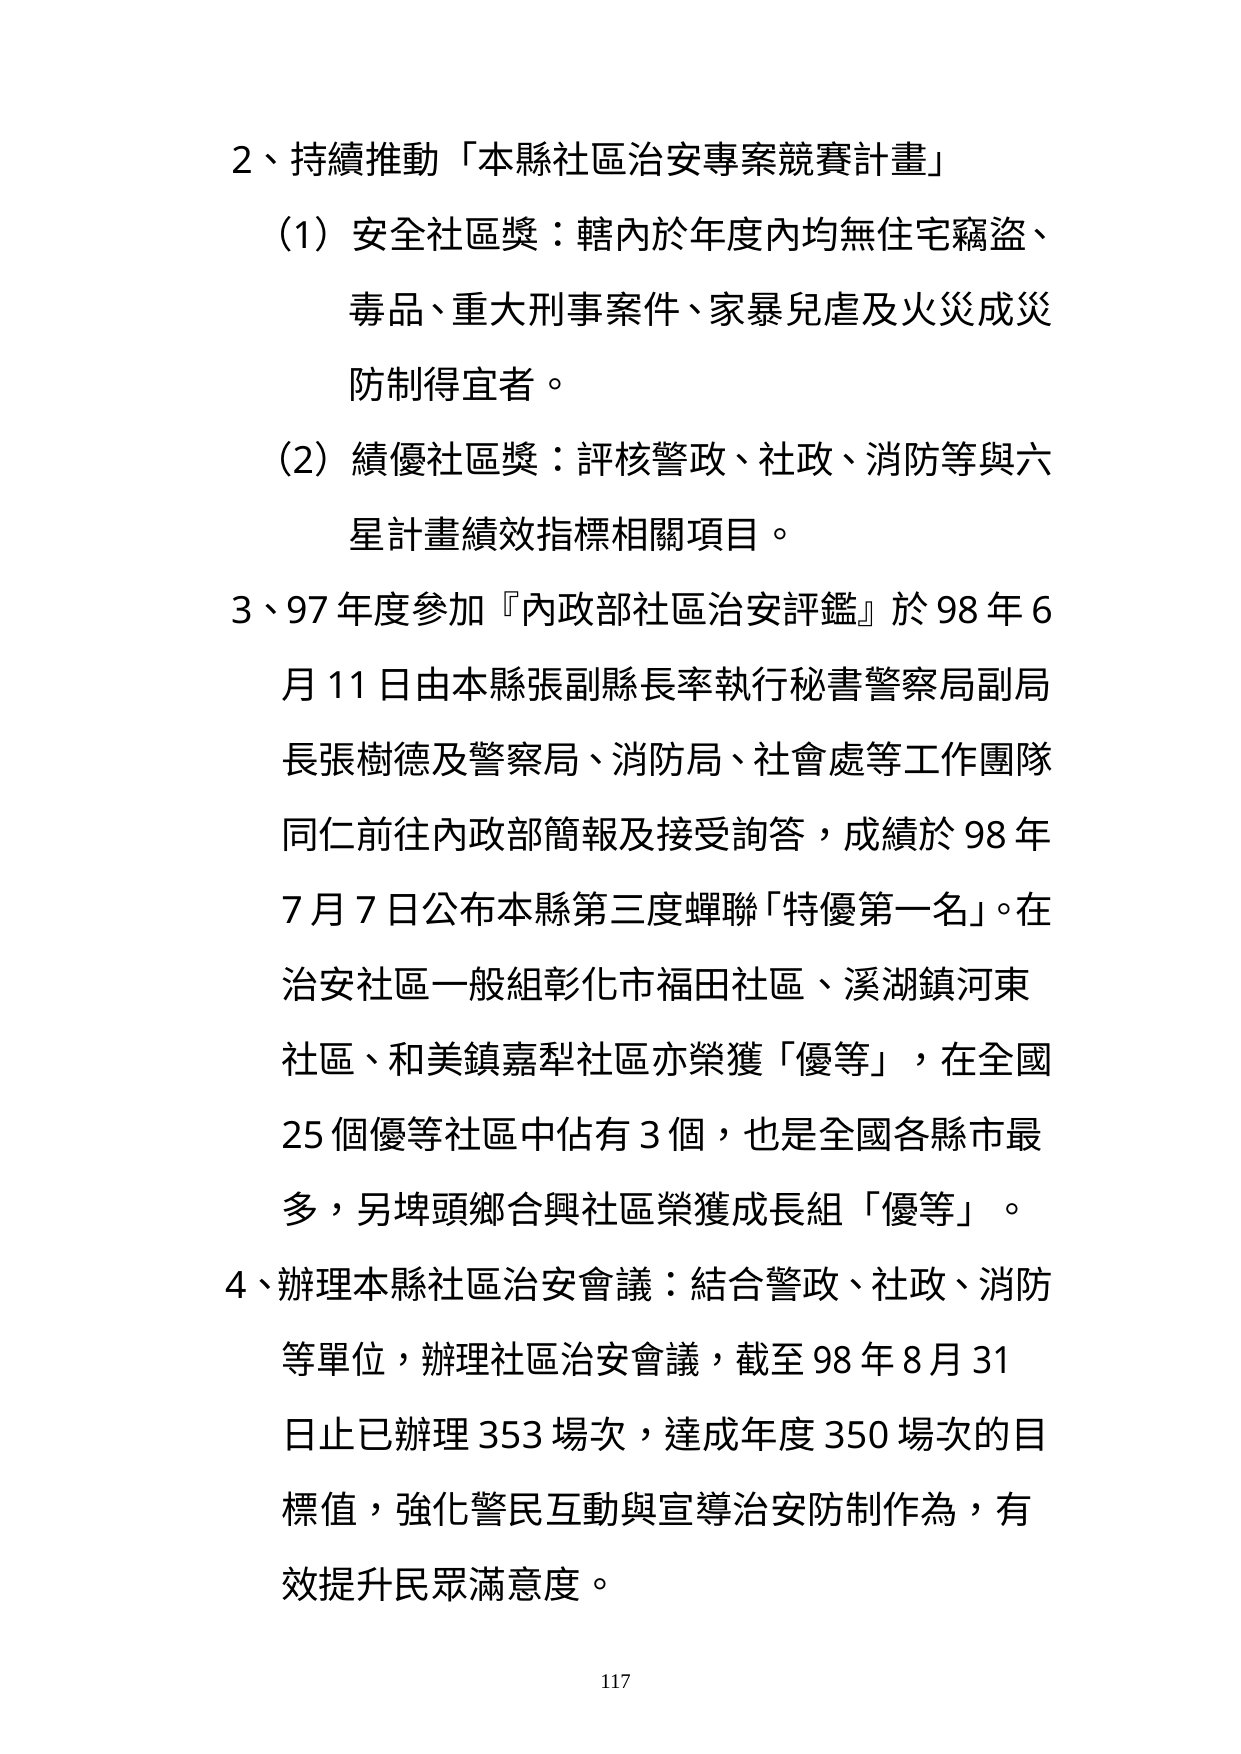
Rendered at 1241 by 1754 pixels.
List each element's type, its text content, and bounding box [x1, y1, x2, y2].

text （2）績優社區獎：評核警政、社政、消防等與六星計畫績效指標相關項目。 [255, 420, 1053, 570]
text 4、辦理本縣社區治安會議：結合警政、社政、消防等單位，辦理社區治安會議，截至98年8月31日止已辦理353場次，達成年度350場次的目標值，強化警民互動與宣導治安防制作為，有效提升民眾滿意度。 [225, 1245, 1053, 1620]
text 2、持續推動「本縣社區治安專案競賽計畫」 [231, 120, 1053, 195]
text 3、97年度參加『內政部社區治安評鑑』於98年6月11日由本縣張副縣長率執行秘書警察局副局長張樹德及警察局、消防局、社會處等工作團隊同仁前往內政部簡報及接受詢答，成績於98年7月7日公布本縣第三度蟬聯「特優第一名」。在治安社區一般組彰化市福田社區、溪湖鎮河東社區、和美鎮嘉犁社區亦榮獲「優等」，在全國25個優等社區中佔有3個，也是全國各縣市最多，另埤頭鄉合興社區榮獲成長組「優等」。 [231, 570, 1053, 1245]
text （1）安全社區獎：轄內於年度內均無住宅竊盜、毒品、重大刑事案件、家暴兒虐及火災成災，防制得宜者。 [255, 195, 1053, 420]
